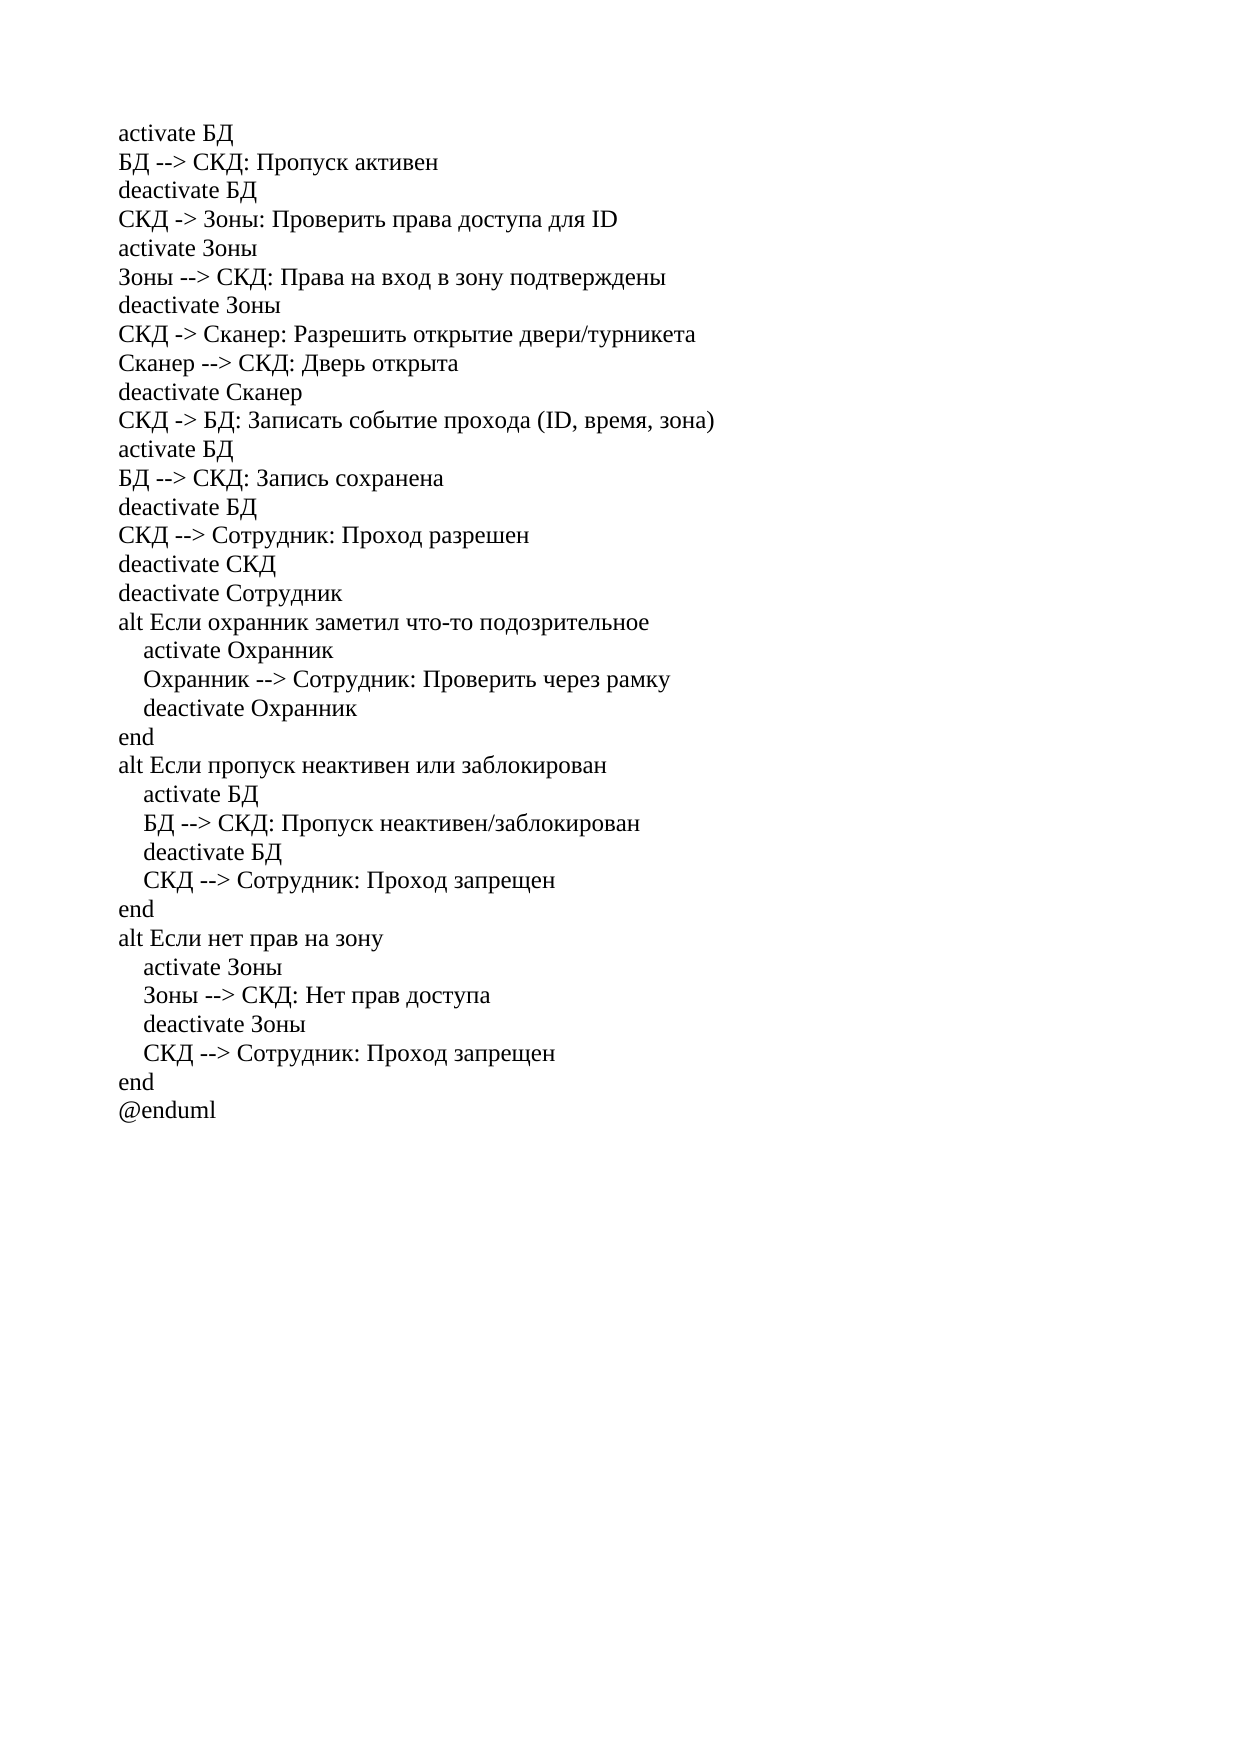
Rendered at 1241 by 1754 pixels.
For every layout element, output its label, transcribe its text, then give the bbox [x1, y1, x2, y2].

text БД --> СКД: Пропуск неактивен/заблокирован [118, 808, 1122, 837]
text Зоны --> СКД: Нет прав доступа [118, 981, 1122, 1009]
text deactivate БД [118, 492, 1122, 521]
text deactivate Охранник [118, 693, 1122, 722]
text СКД --> Сотрудник: Проход запрещен [118, 1038, 1122, 1067]
text activate БД [118, 118, 1122, 147]
text activate Зоны [118, 233, 1122, 262]
text alt Если охранник заметил что-то подозрительное [118, 607, 1122, 636]
text end [118, 1067, 1122, 1096]
text Охранник --> Сотрудник: Проверить через рамку [118, 664, 1122, 693]
text БД --> СКД: Пропуск активен [118, 147, 1122, 176]
text activate БД [118, 779, 1122, 808]
text БД --> СКД: Запись сохранена [118, 463, 1122, 492]
text Зоны --> СКД: Права на вход в зону подтверждены [118, 262, 1122, 291]
text end [118, 722, 1122, 751]
text СКД --> Сотрудник: Проход разрешен [118, 521, 1122, 549]
text activate Зоны [118, 952, 1122, 981]
text Сканер --> СКД: Дверь открыта [118, 348, 1122, 377]
text СКД -> Сканер: Разрешить открытие двери/турникета [118, 319, 1122, 348]
text alt Если пропуск неактивен или заблокирован [118, 751, 1122, 779]
text activate БД [118, 434, 1122, 463]
text deactivate Сканер [118, 377, 1122, 406]
text deactivate БД [118, 176, 1122, 204]
text СКД -> Зоны: Проверить права доступа для ID [118, 204, 1122, 233]
text deactivate СКД [118, 549, 1122, 578]
text deactivate БД [118, 837, 1122, 866]
text activate Охранник [118, 636, 1122, 664]
text alt Если нет прав на зону [118, 923, 1122, 952]
text СКД -> БД: Записать событие прохода (ID, время, зона) [118, 406, 1122, 434]
text @enduml [118, 1096, 1122, 1124]
text end [118, 894, 1122, 923]
text deactivate Зоны [118, 291, 1122, 319]
text deactivate Зоны [118, 1009, 1122, 1038]
text СКД --> Сотрудник: Проход запрещен [118, 866, 1122, 894]
text deactivate Сотрудник [118, 578, 1122, 607]
